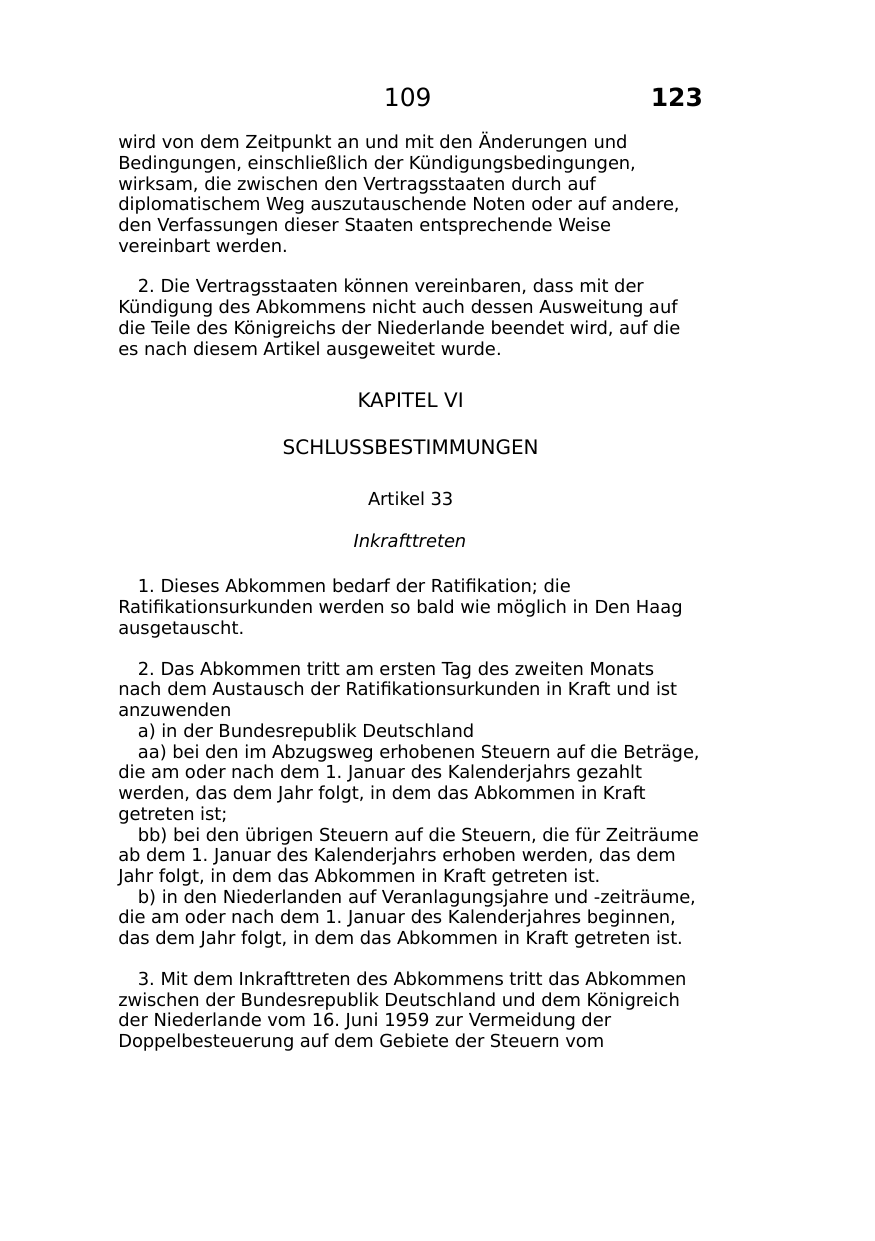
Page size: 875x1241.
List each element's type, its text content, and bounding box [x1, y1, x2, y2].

text 2. Das Abkommen tritt am ersten Tag des zweiten Monats nach dem Austausch der Ratifikationsurkunden in Kraft und ist anzuwenden [118, 658, 703, 721]
text a) in der Bundesrepublik Deutschland [118, 721, 703, 741]
text bb) bei den übrigen Steuern auf die Steuern, die für Zeiträume ab dem 1. Januar des Kalenderjahrs erhoben werden, das dem Jahr folgt, in dem das Abkommen in Kraft getreten ist. [118, 824, 703, 887]
text aa) bei den im Abzugsweg erhobenen Steuern auf die Beträge, die am oder nach dem 1. Januar des Kalenderjahrs gezahlt werden, das dem Jahr folgt, in dem das Abkommen in Kraft getreten ist; [118, 741, 703, 824]
subtitle KAPITEL VI SCHLUSSBESTIMMUNGEN [118, 389, 703, 459]
text wird von dem Zeitpunkt an und mit den Änderungen und Bedingungen, einschließlich der Kündigungsbedingungen, wirksam, die zwischen den Vertragsstaaten durch auf diplomatischem Weg auszutauschende Noten oder auf andere, den Verfassungen dieser Staaten entsprechende Weise vereinbart werden. [118, 132, 703, 256]
text 1. Dieses Abkommen bedarf der Ratifikation; die Ratifikationsurkunden werden so bald wie möglich in Den Haag ausgetauscht. [118, 576, 703, 638]
text b) in den Niederlanden auf Veranlagungsjahre und -zeiträume, die am oder nach dem 1. Januar des Kalenderjahres beginnen, das dem Jahr folgt, in dem das Abkommen in Kraft getreten ist. [118, 887, 703, 949]
text 2. Die Vertragsstaaten können vereinbaren, dass mit der Kündigung des Abkommens nicht auch dessen Ausweitung auf die Teile des Königreichs der Niederlande beendet wird, auf die es nach diesem Artikel ausgeweitet wurde. [118, 276, 703, 359]
subtitle Artikel 33 Inkrafttreten [118, 489, 703, 551]
text 3. Mit dem Inkrafttreten des Abkommens tritt das Abkommen zwischen der Bundesrepublik Deutschland und dem Königreich der Niederlande vom 16. Juni 1959 zur Vermeidung der Doppelbesteuerung auf dem Gebiete der Steuern vom [118, 969, 703, 1052]
